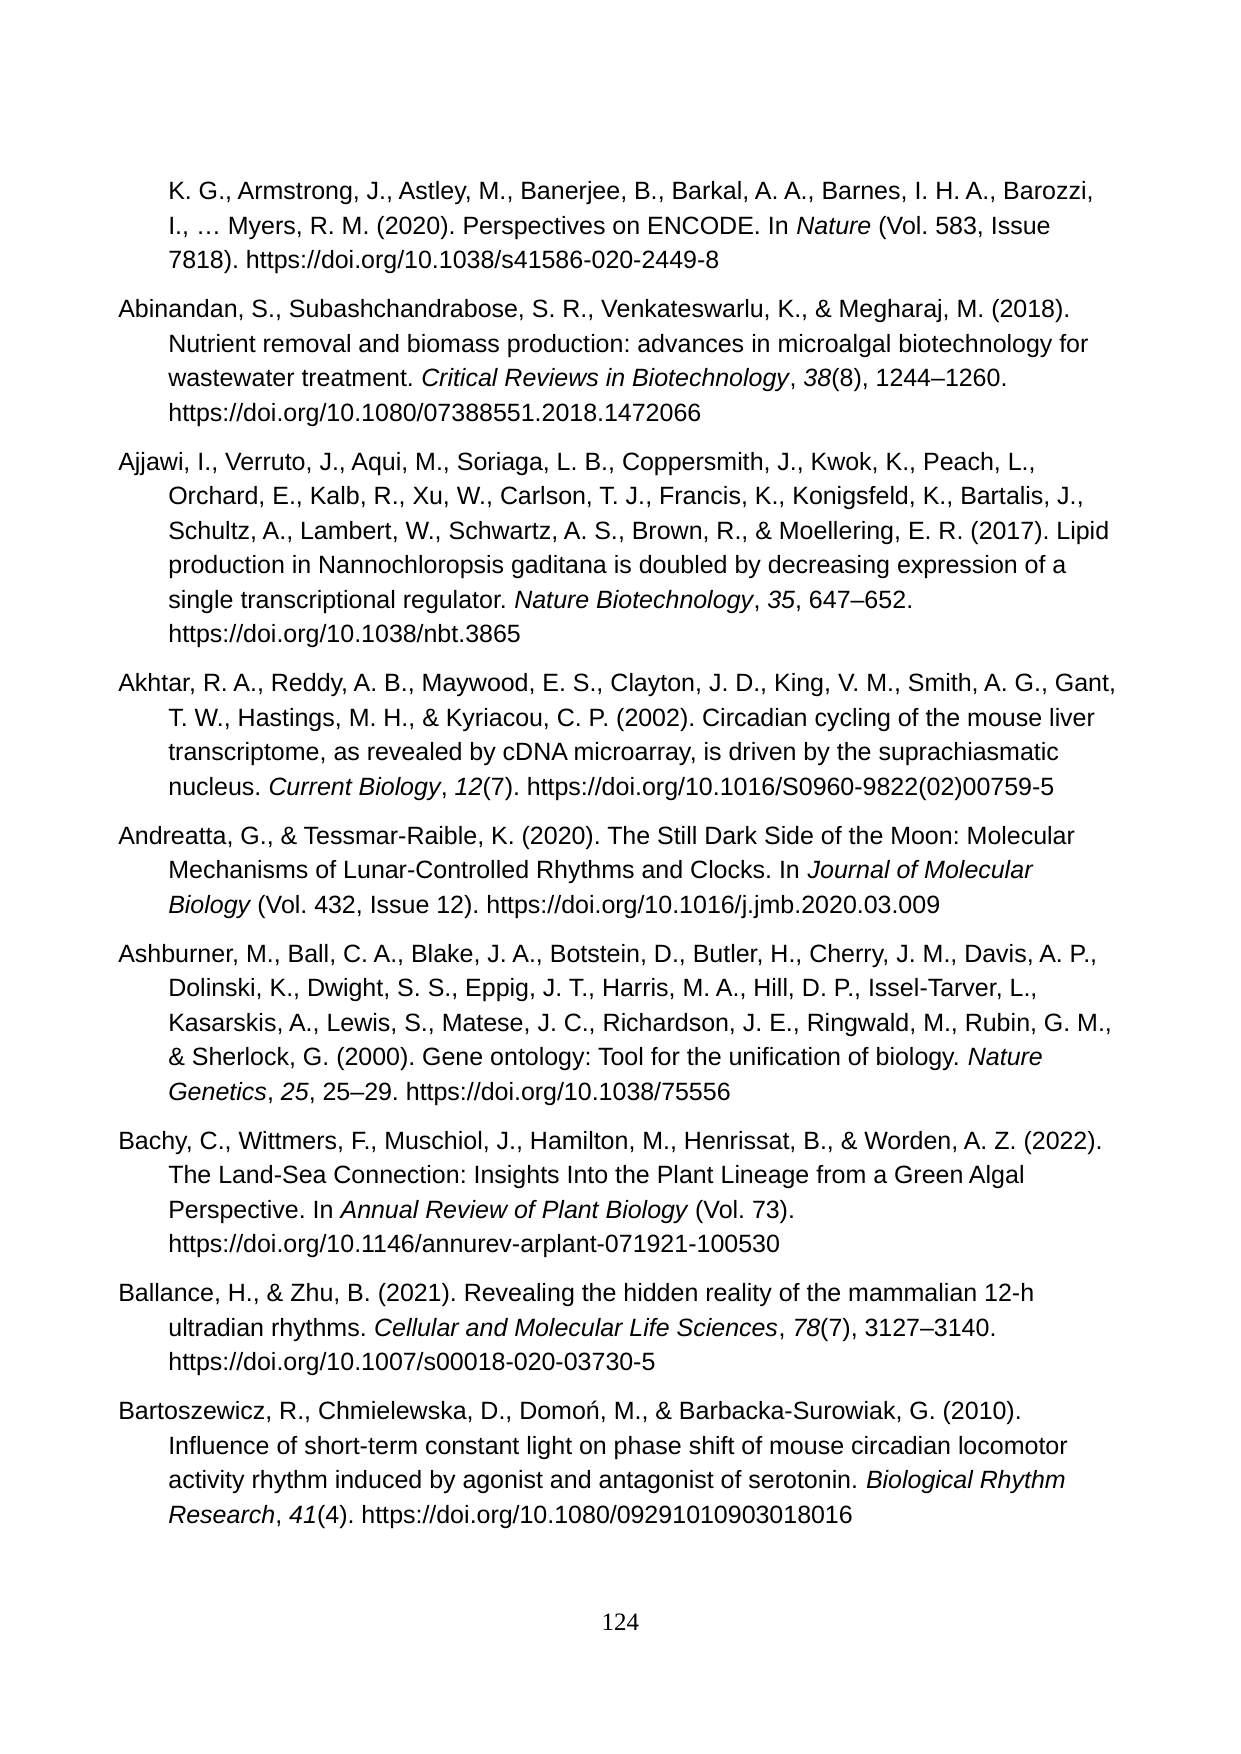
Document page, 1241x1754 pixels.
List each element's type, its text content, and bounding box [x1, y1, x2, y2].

text Bartoszewicz, R., Chmielewska, D., Domoń, M., & Barbacka-Surowiak, G. (2010). Influence of short-term constant light on phase shift of mouse circadian locomotor activity rhythm induced by agonist and antagonist of serotonin. Biological Rhythm Research, 41(4). https://doi.org/10.1080/09291010903018016 [118, 1396, 1122, 1528]
text Akhtar, R. A., Reddy, A. B., Maywood, E. S., Clayton, J. D., King, V. M., Smith, A. G., Gant, T. W., Hastings, M. H., & Kyriacou, C. P. (2002). Circadian cycling of the mouse liver transcriptome, as revealed by cDNA microarray, is driven by the suprachiasmatic nucleus. Current Biology, 12(7). https://doi.org/10.1016/S0960-9822(02)00759-5 [118, 668, 1122, 801]
text Andreatta, G., & Tessmar-Raible, K. (2020). The Still Dark Side of the Moon: Molecular Mechanisms of Lunar-Controlled Rhythms and Clocks. In Journal of Molecular Biology (Vol. 432, Issue 12). https://doi.org/10.1016/j.jmb.2020.03.009 [118, 821, 1122, 918]
text Ajjawi, I., Verruto, J., Aqui, M., Soriaga, L. B., Coppersmith, J., Kwok, K., Peach, L., Orchard, E., Kalb, R., Xu, W., Carlson, T. J., Francis, K., Konigsfeld, K., Bartalis, J., Schultz, A., Lambert, W., Schwartz, A. S., Brown, R., & Moellering, E. R. (2017). Lipid production in Nannochloropsis gaditana is doubled by decreasing expression of a single transcriptional regulator. Nature Biotechnology, 35, 647–652. https://doi.org/10.1038/nbt.3865 [118, 447, 1122, 648]
text Ashburner, M., Ball, C. A., Blake, J. A., Botstein, D., Butler, H., Cherry, J. M., Davis, A. P., Dolinski, K., Dwight, S. S., Eppig, J. T., Harris, M. A., Hill, D. P., Issel-Tarver, L., Kasarskis, A., Lewis, S., Matese, J. C., Richardson, J. E., Ringwald, M., Rubin, G. M., & Sherlock, G. (2000). Gene ontology: Tool for the unification of biology. Nature Genetics, 25, 25–29. https://doi.org/10.1038/75556 [118, 939, 1122, 1106]
text Bachy, C., Wittmers, F., Muschiol, J., Hamilton, M., Henrissat, B., & Worden, A. Z. (2022). The Land-Sea Connection: Insights Into the Plant Lineage from a Green Algal Perspective. In Annual Review of Plant Biology (Vol. 73). https://doi.org/10.1146/annurev-arplant-071921-100530 [118, 1126, 1122, 1258]
text Ballance, H., & Zhu, B. (2021). Revealing the hidden reality of the mammalian 12-h ultradian rhythms. Cellular and Molecular Life Sciences, 78(7), 3127–3140. https://doi.org/10.1007/s00018-020-03730-5 [118, 1278, 1122, 1376]
text K. G., Armstrong, J., Astley, M., Banerjee, B., Barkal, A. A., Barnes, I. H. A., Barozzi, I., … Myers, R. M. (2020). Perspectives on ENCODE. In Nature (Vol. 583, Issue 7818). https://doi.org/10.1038/s41586-020-2449-8 [118, 176, 1122, 274]
text Abinandan, S., Subashchandrabose, S. R., Venkateswarlu, K., & Megharaj, M. (2018). Nutrient removal and biomass production: advances in microalgal biotechnology for wastewater treatment. Critical Reviews in Biotechnology, 38(8), 1244–1260. https://doi.org/10.1080/07388551.2018.1472066 [118, 294, 1122, 427]
